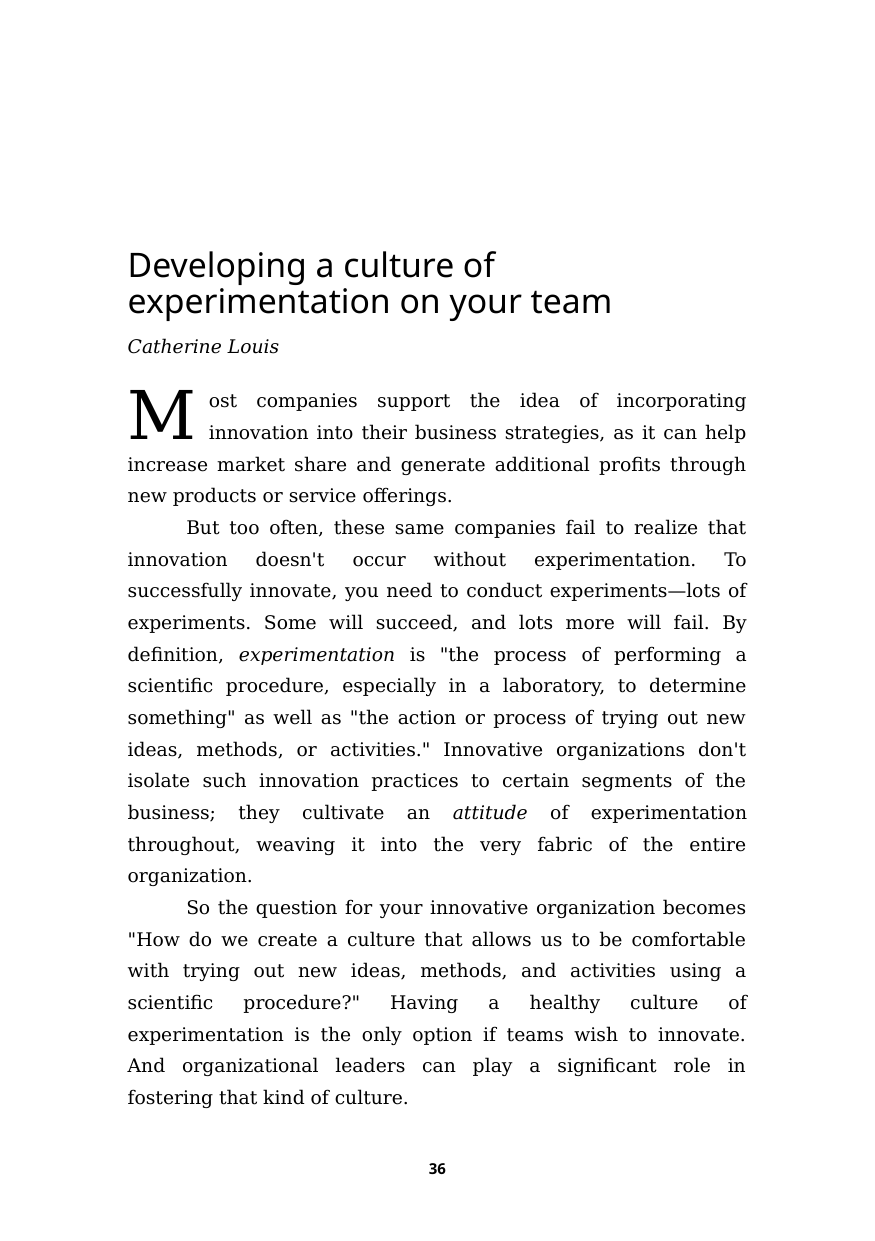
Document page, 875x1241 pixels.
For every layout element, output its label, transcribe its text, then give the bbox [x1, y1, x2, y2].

subtitle Developing a culture of experimentation on your team [127, 246, 747, 324]
text But too often, these same companies fail to realize that innovation doesn't occur without experimentation. To successfully innovate, you need to conduct experiments—lots of experiments. Some will succeed, and lots more will fail. By definition, experimentation is "the process of performing a scientific procedure, especially in a laboratory, to determine something" as well as "the action or process of trying out new ideas, methods, or activities." Innovative organizations don't isolate such innovation practices to certain segments of the business; they cultivate an attitude of experimentation throughout, weaving it into the very fabric of the entire organization. [127, 517, 747, 887]
text So the question for your innovative organization becomes "How do we create a culture that allows us to be comfortable with trying out new ideas, methods, and activities using a scientific procedure?" Having a healthy culture of experimentation is the only option if teams wish to innovate. And organizational leaders can play a significant role in fostering that kind of culture. [127, 897, 747, 1109]
text Most companies support the idea of incorporating innovation into their business strategies, as it can help increase market share and generate additional profits through new products or service offerings. [127, 391, 747, 507]
text Catherine Louis [127, 336, 747, 358]
